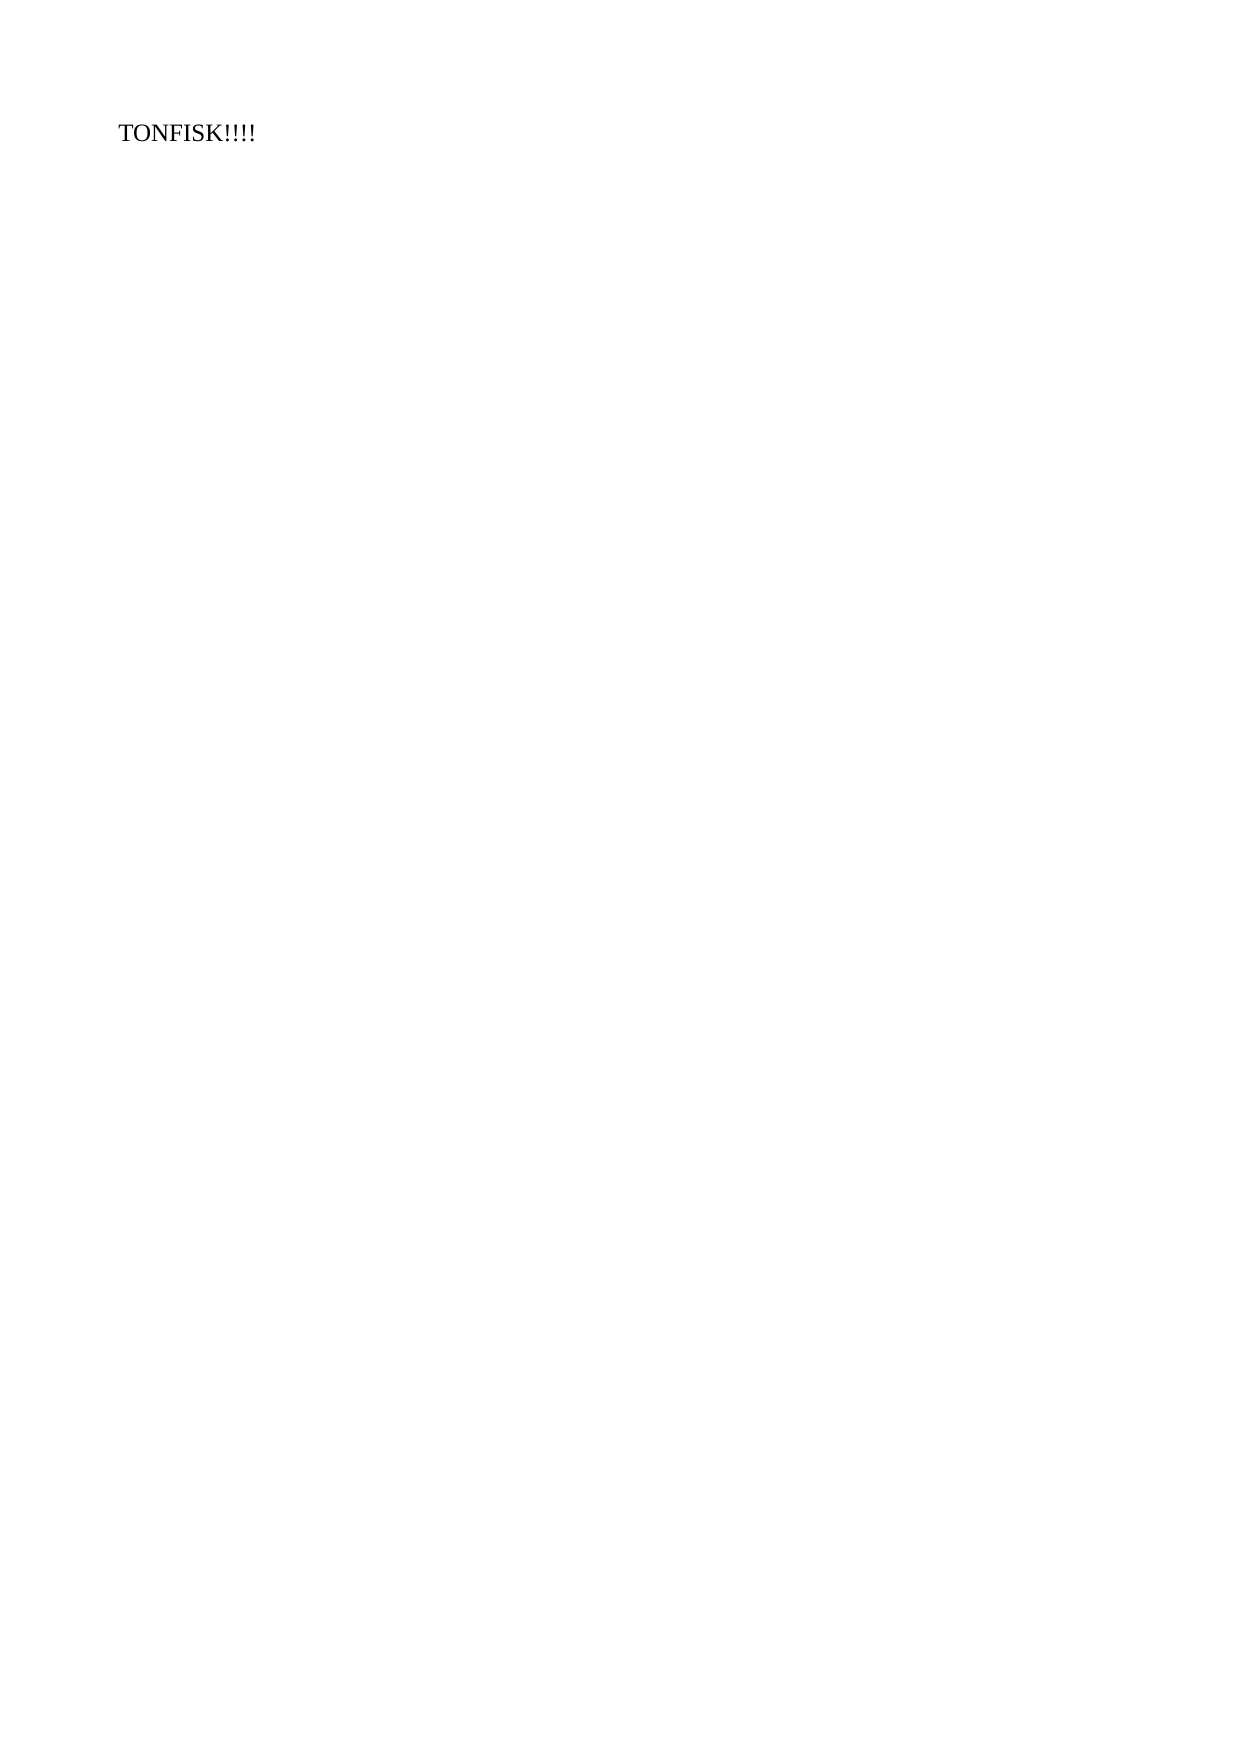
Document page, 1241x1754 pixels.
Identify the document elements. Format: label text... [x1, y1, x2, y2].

text TONFISK!!!! [118, 118, 1122, 147]
